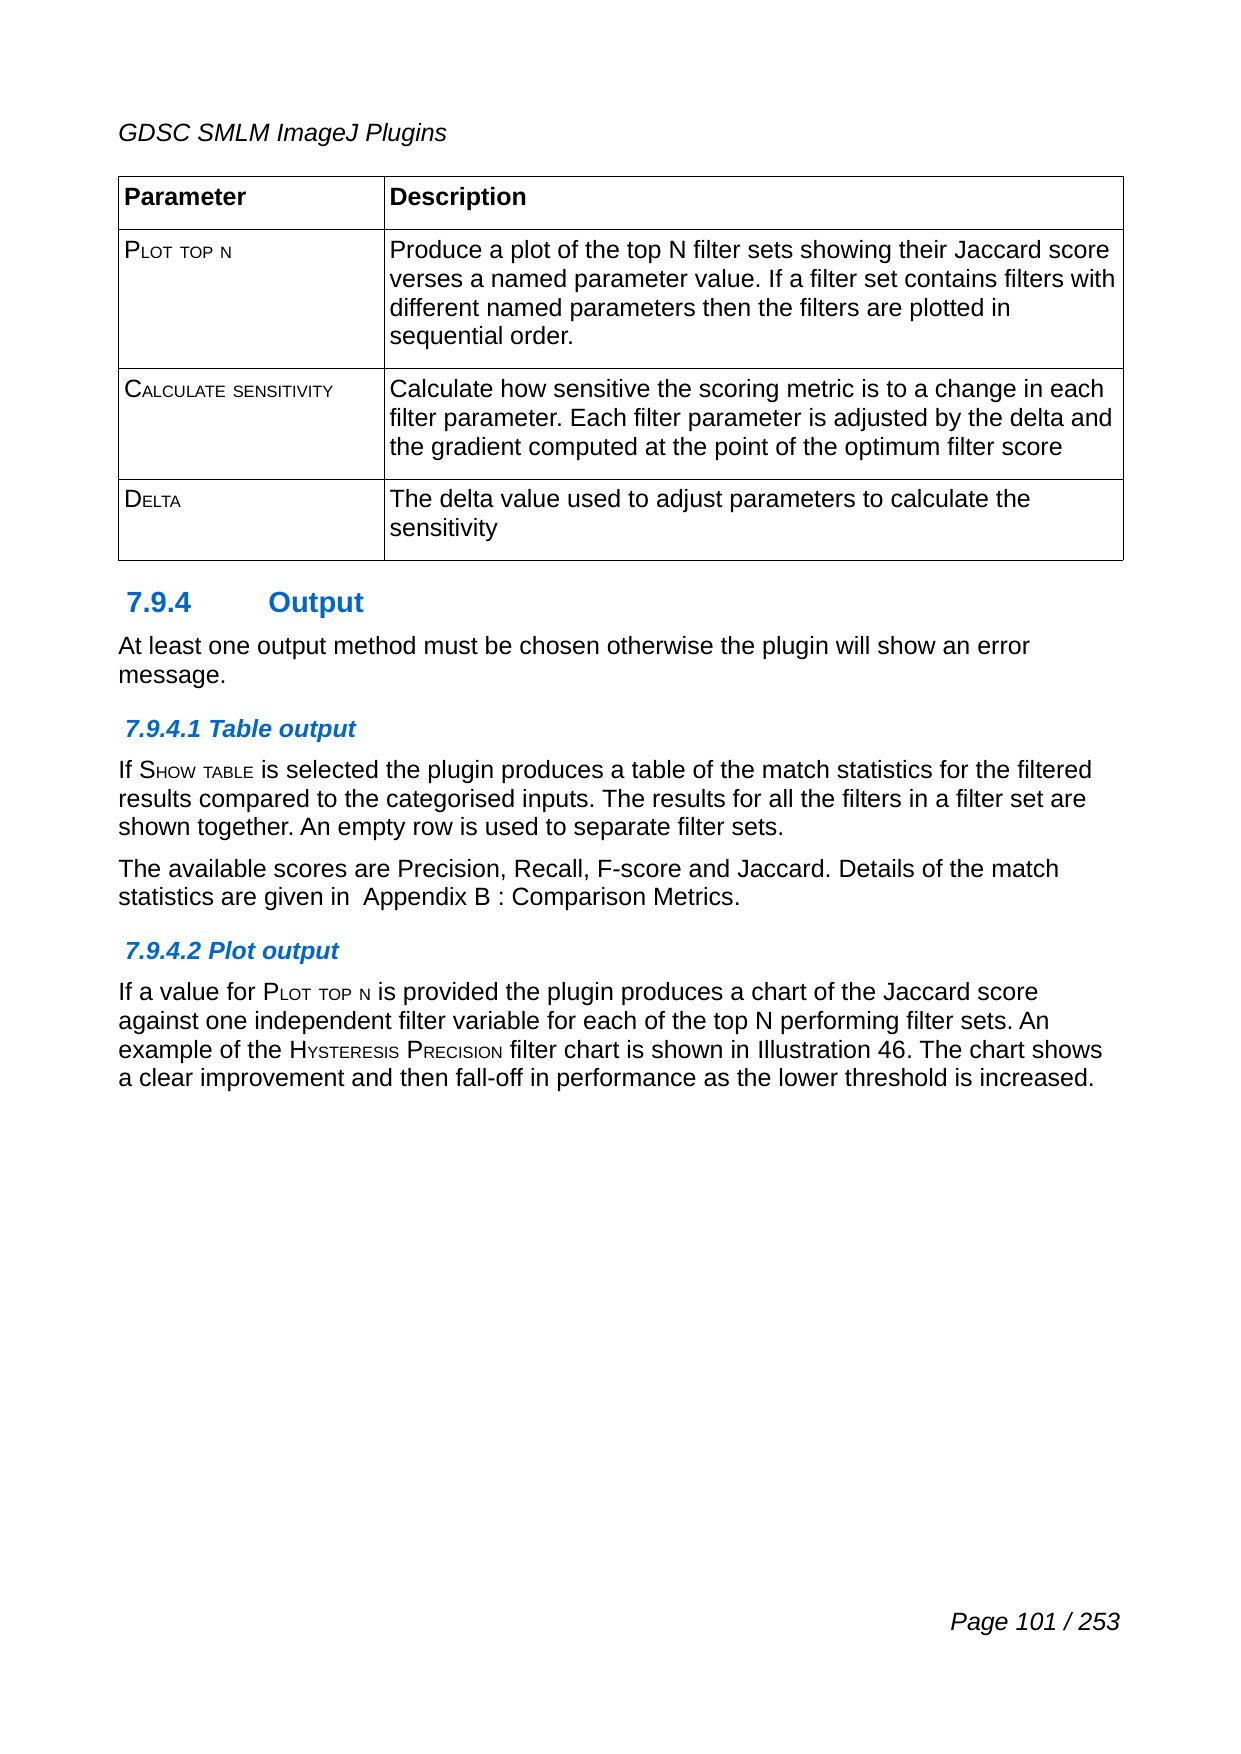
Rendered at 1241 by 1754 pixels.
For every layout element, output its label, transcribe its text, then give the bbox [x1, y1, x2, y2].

table_header Parameter [119, 177, 384, 229]
subtitle Output [118, 585, 1122, 619]
subtitle Plot output [118, 936, 1122, 964]
table_cell Plot top n [119, 230, 384, 368]
table_cell Delta [119, 480, 384, 560]
table_header Description [385, 177, 1123, 229]
table_cell Produce a plot of the top N filter sets showing their Jaccard score verses a named parameter value. If a filter set contains filters with different named parameters then the filters are plotted in sequential order. [385, 230, 1123, 368]
table_cell Calculate sensitivity [119, 369, 384, 478]
subtitle Table output [118, 714, 1122, 742]
table_cell Calculate how sensitive the scoring metric is to a change in each filter parameter. Each filter parameter is adjusted by the delta and the gradient computed at the point of the optimum filter score [385, 369, 1123, 478]
text If Show table is selected the plugin produces a table of the match statistics for the filtered results compared to the categorised inputs. The results for all the filters in a filter set are shown together. An empty row is used to separate filter sets. [118, 755, 1122, 841]
text At least one output method must be chosen otherwise the plugin will show an error message. [118, 631, 1122, 689]
text The available scores are Precision, Recall, F-score and Jaccard. Details of the match statistics are given in Appendix B : Comparison Metrics. [118, 853, 1122, 911]
text If a value for Plot top n is provided the plugin produces a chart of the Jaccard score against one independent filter variable for each of the top N performing filter sets. An example of the Hysteresis Precision filter chart is shown in Illustration 46. The chart shows a clear improvement and then fall-off in performance as the lower threshold is increased. [118, 977, 1122, 1092]
table_cell The delta value used to adjust parameters to calculate the sensitivity [385, 480, 1123, 560]
